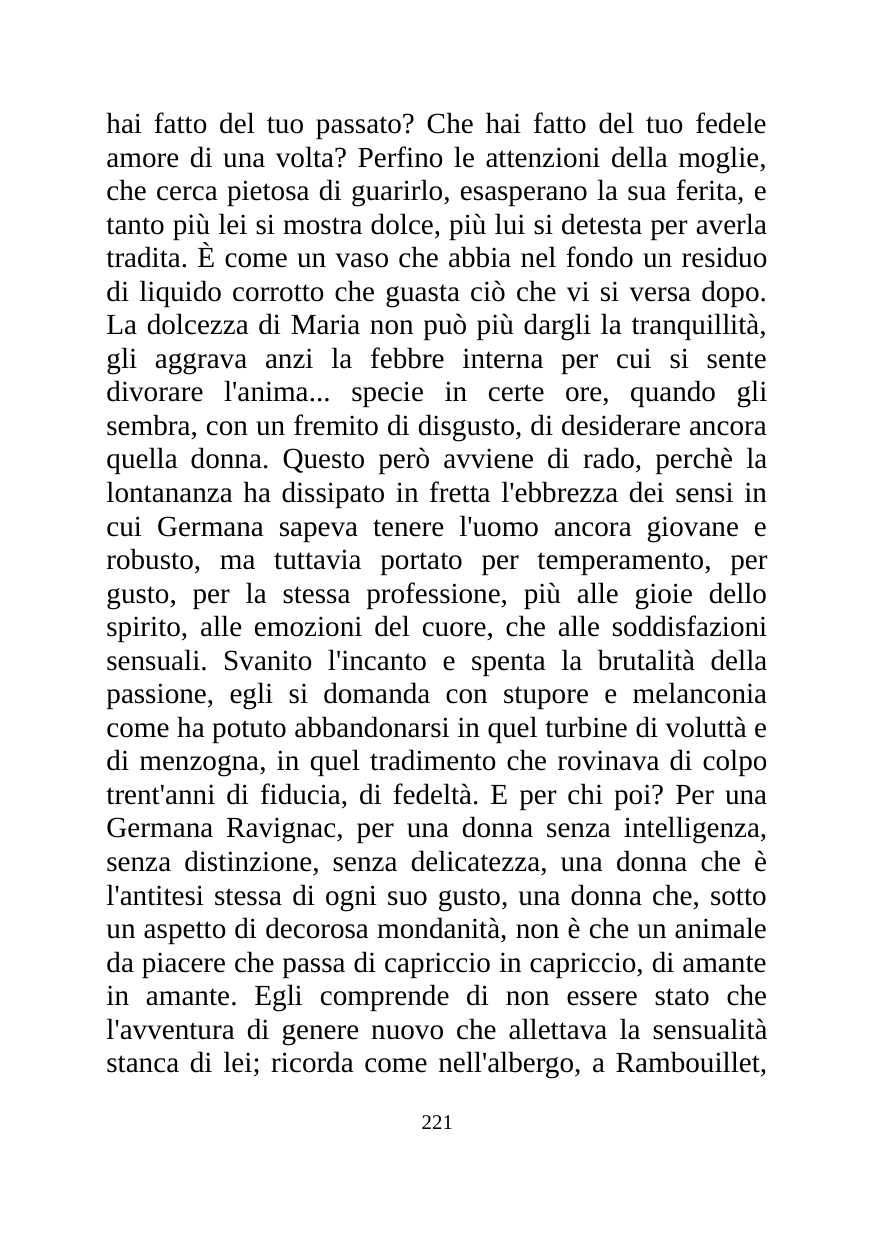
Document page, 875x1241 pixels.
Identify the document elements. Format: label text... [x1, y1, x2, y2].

text hai fatto del tuo passato? Che hai fatto del tuo fedele amore di una volta? Perfino le attenzioni della moglie, che cerca pietosa di guarirlo, esasperano la sua ferita, e tanto più lei si mostra dolce, più lui si detesta per averla tradita. È come un vaso che abbia nel fondo un residuo di liquido corrotto che guasta ciò che vi si versa dopo. La dolcezza di Maria non può più dargli la tranquillità, gli aggrava anzi la febbre interna per cui si sente divorare l'anima... specie in certe ore, quando gli sembra, con un fremito di disgusto, di desiderare ancora quella donna. Questo però avviene di rado, perchè la lontananza ha dissipato in fretta l'ebbrezza dei sensi in cui Germana sapeva tenere l'uomo ancora giovane e robusto, ma tuttavia portato per temperamento, per gusto, per la stessa professione, più alle gioie dello spirito, alle emozioni del cuore, che alle soddisfazioni sensuali. Svanito l'incanto e spenta la brutalità della passione, egli si domanda con stupore e melanconia come ha potuto abbandonarsi in quel turbine di voluttà e di menzogna, in quel tradimento che rovinava di colpo trent'anni di fiducia, di fedeltà. E per chi poi? Per una Germana Ravignac, per una donna senza intelligenza, senza distinzione, senza delicatezza, una donna che è l'antitesi stessa di ogni suo gusto, una donna che, sotto un aspetto di decorosa mondanità, non è che un animale da piacere che passa di capriccio in capriccio, di amante in amante. Egli comprende di non essere stato che l'avventura di genere nuovo che allettava la sensualità stanca di lei; ricorda come nell'albergo, a Rambouillet, [106, 106, 768, 1079]
